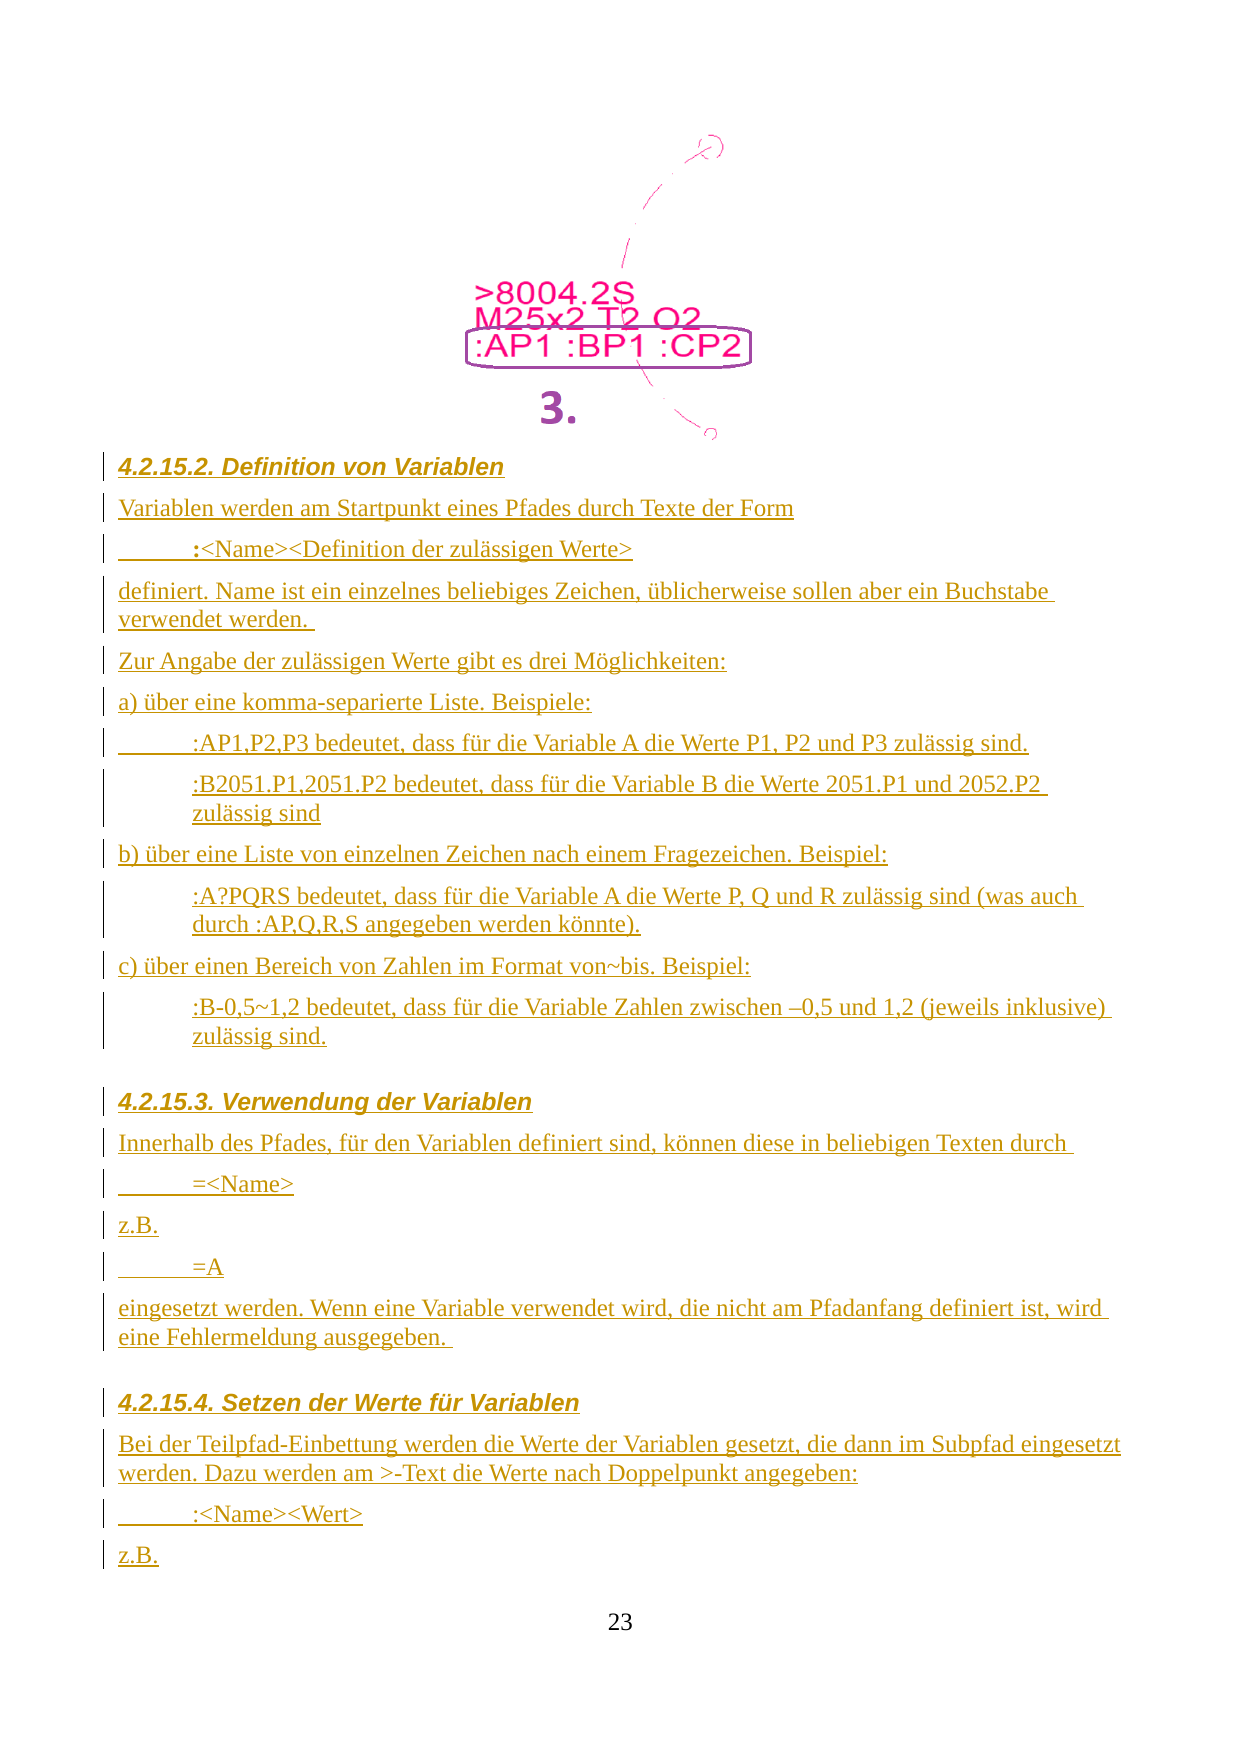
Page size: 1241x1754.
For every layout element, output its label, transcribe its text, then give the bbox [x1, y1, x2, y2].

text Innerhalb des Pfades, für den Variablen definiert sind, können diese in beliebigen Texten durch [118, 1128, 1122, 1157]
text :A?PQRS bedeutet, dass für die Variable A die Werte P, Q und R zulässig sind (was auch durch :AP,Q,R,S angegeben werden könnte). [192, 881, 1122, 938]
text eingesetzt werden. Wenn eine Variable verwendet wird, die nicht am Pfadanfang definiert ist, wird eine Fehlermeldung ausgegeben. [118, 1293, 1122, 1351]
text definiert. Name ist ein einzelnes beliebiges Zeichen, üblicherweise sollen aber ein Buchstabe verwendet werden. [118, 576, 1122, 633]
text Bei der Teilpfad-Einbettung werden die Werte der Variablen gesetzt, die dann im Subpfad eingesetzt werden. Dazu werden am >-Text die Werte nach Doppelpunkt angegeben: [118, 1429, 1122, 1487]
text :<Name><Wert> [118, 1499, 1122, 1528]
subtitle 4.2.15.4. Setzen der Werte für Variablen [118, 1388, 1122, 1417]
text z.B. [118, 1540, 1122, 1569]
text b) über eine Liste von einzelnen Zeichen nach einem Fragezeichen. Beispiel: [118, 839, 1122, 868]
text :B2051.P1,2051.P2 bedeutet, dass für die Variable B die Werte 2051.P1 und 2052.P2 zulässig sind [192, 769, 1122, 827]
text a) über eine komma-separierte Liste. Beispiele: [118, 687, 1122, 716]
text :B-0,5~1,2 bedeutet, dass für die Variable Zahlen zwischen –0,5 und 1,2 (jeweils inklusive) zulässig sind. [192, 992, 1122, 1049]
subtitle 4.2.15.2. Definition von Variablen [118, 118, 1122, 481]
subtitle 4.2.15.3. Verwendung der Variablen [118, 1087, 1122, 1116]
text :AP1,P2,P3 bedeutet, dass für die Variable A die Werte P1, P2 und P3 zulässig sind. [118, 728, 1122, 757]
text =A [118, 1252, 1122, 1281]
text Variablen werden am Startpunkt eines Pfades durch Texte der Form [118, 493, 1122, 522]
text :<Name><Definition der zulässigen Werte> [118, 534, 1122, 563]
text =<Name> [118, 1169, 1122, 1198]
text z.B. [118, 1211, 1122, 1239]
list c) über einen Bereich von Zahlen im Format von~bis. Beispiel: [118, 951, 1122, 979]
text Zur Angabe der zulässigen Werte gibt es drei Möglichkeiten: [118, 646, 1122, 674]
